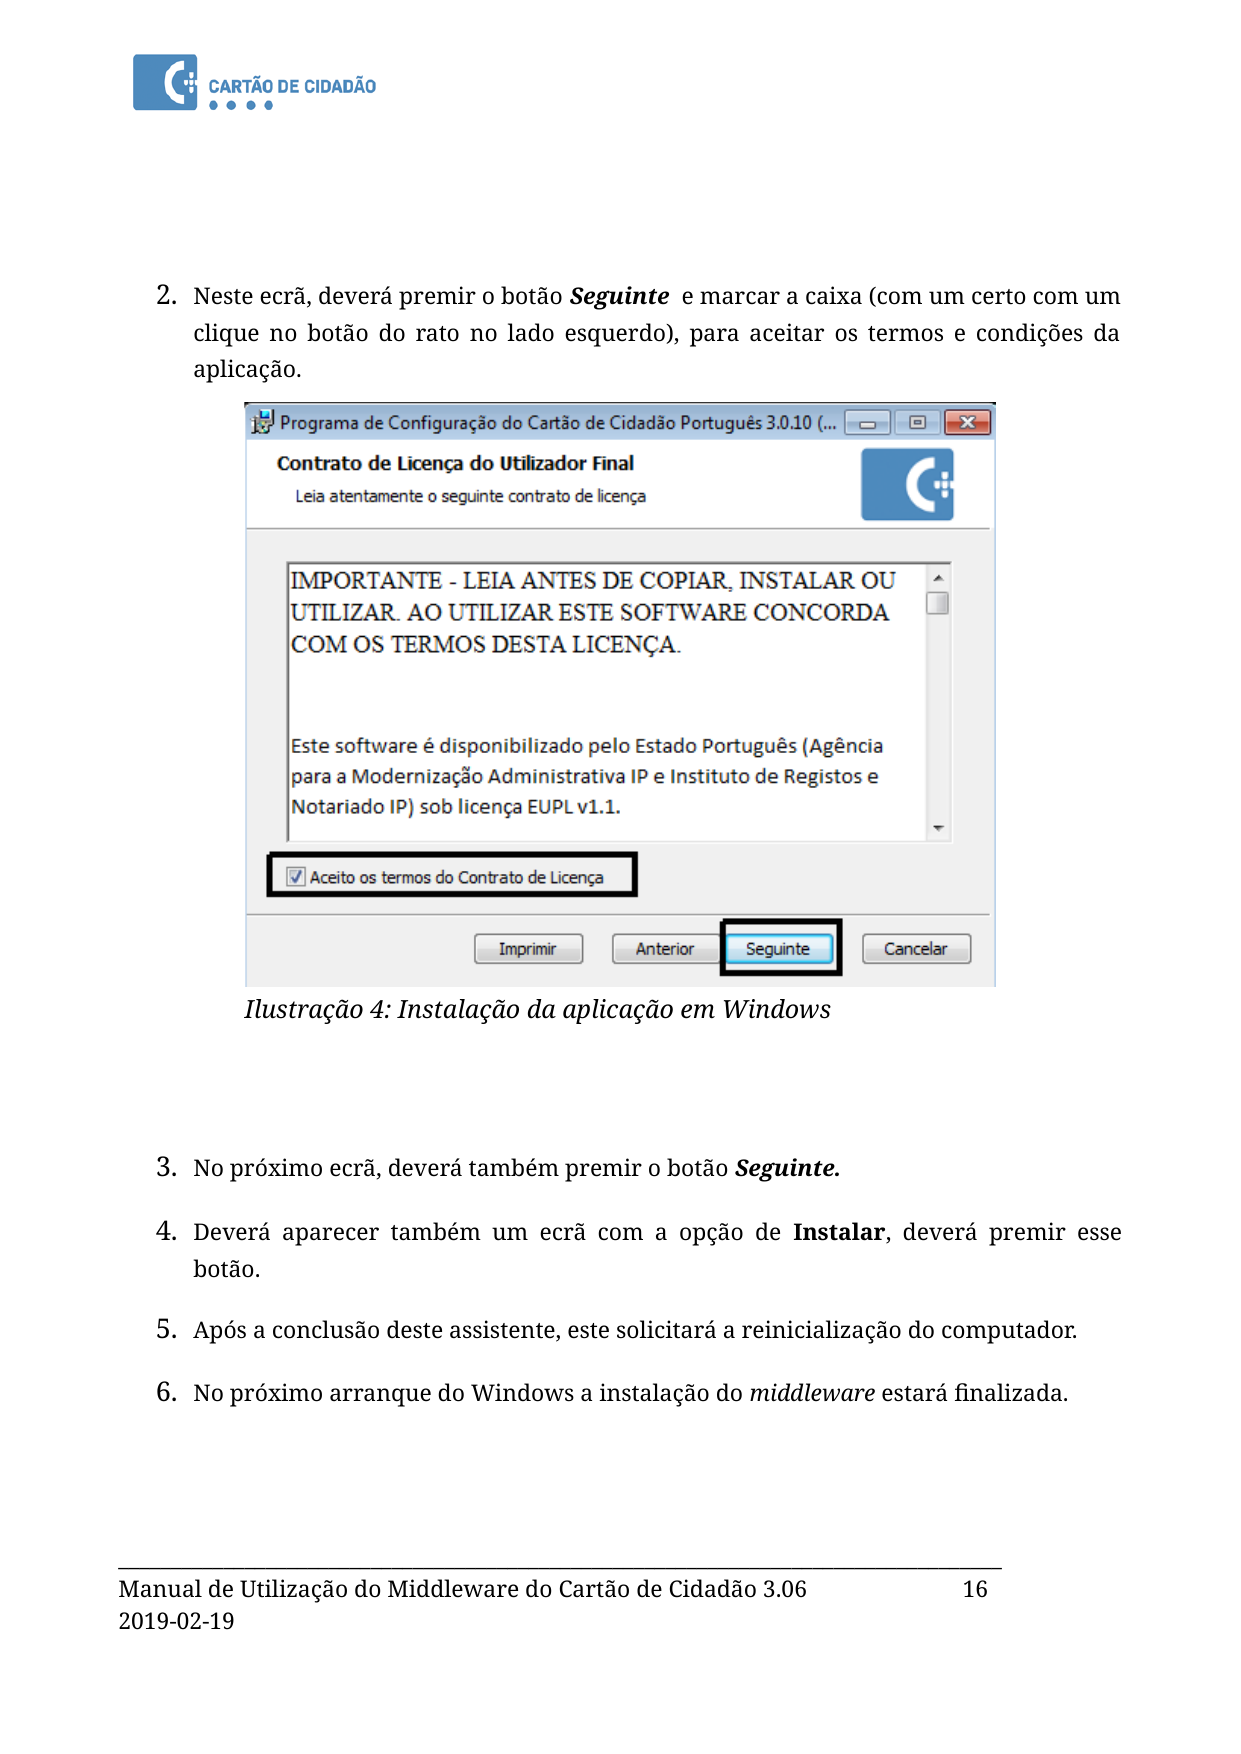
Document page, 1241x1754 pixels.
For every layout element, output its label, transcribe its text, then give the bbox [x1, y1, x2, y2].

text Ilustração 4: Instalação da aplicação em Windows [244, 987, 996, 1025]
picture [244, 402, 996, 987]
list No próximo ecrã, deverá também premir o botão Seguinte. [156, 1148, 1122, 1184]
list No próximo arranque do Windows a instalação do middleware estará finalizada. [156, 1372, 1122, 1409]
list Após a conclusão deste assistente, este solicitará a reinicialização do computador. [156, 1309, 1122, 1346]
list Neste ecrã, deverá premir o botão Seguinte e marcar a caixa (com um certo com um clique no botão do rato no lado esquerdo), para aceitar os termos e condições da aplicação. [156, 275, 1122, 384]
picture [130, 47, 423, 118]
list Deverá aparecer também um ecrã com a opção de Instalar, deverá premir esse botão. [156, 1211, 1122, 1284]
